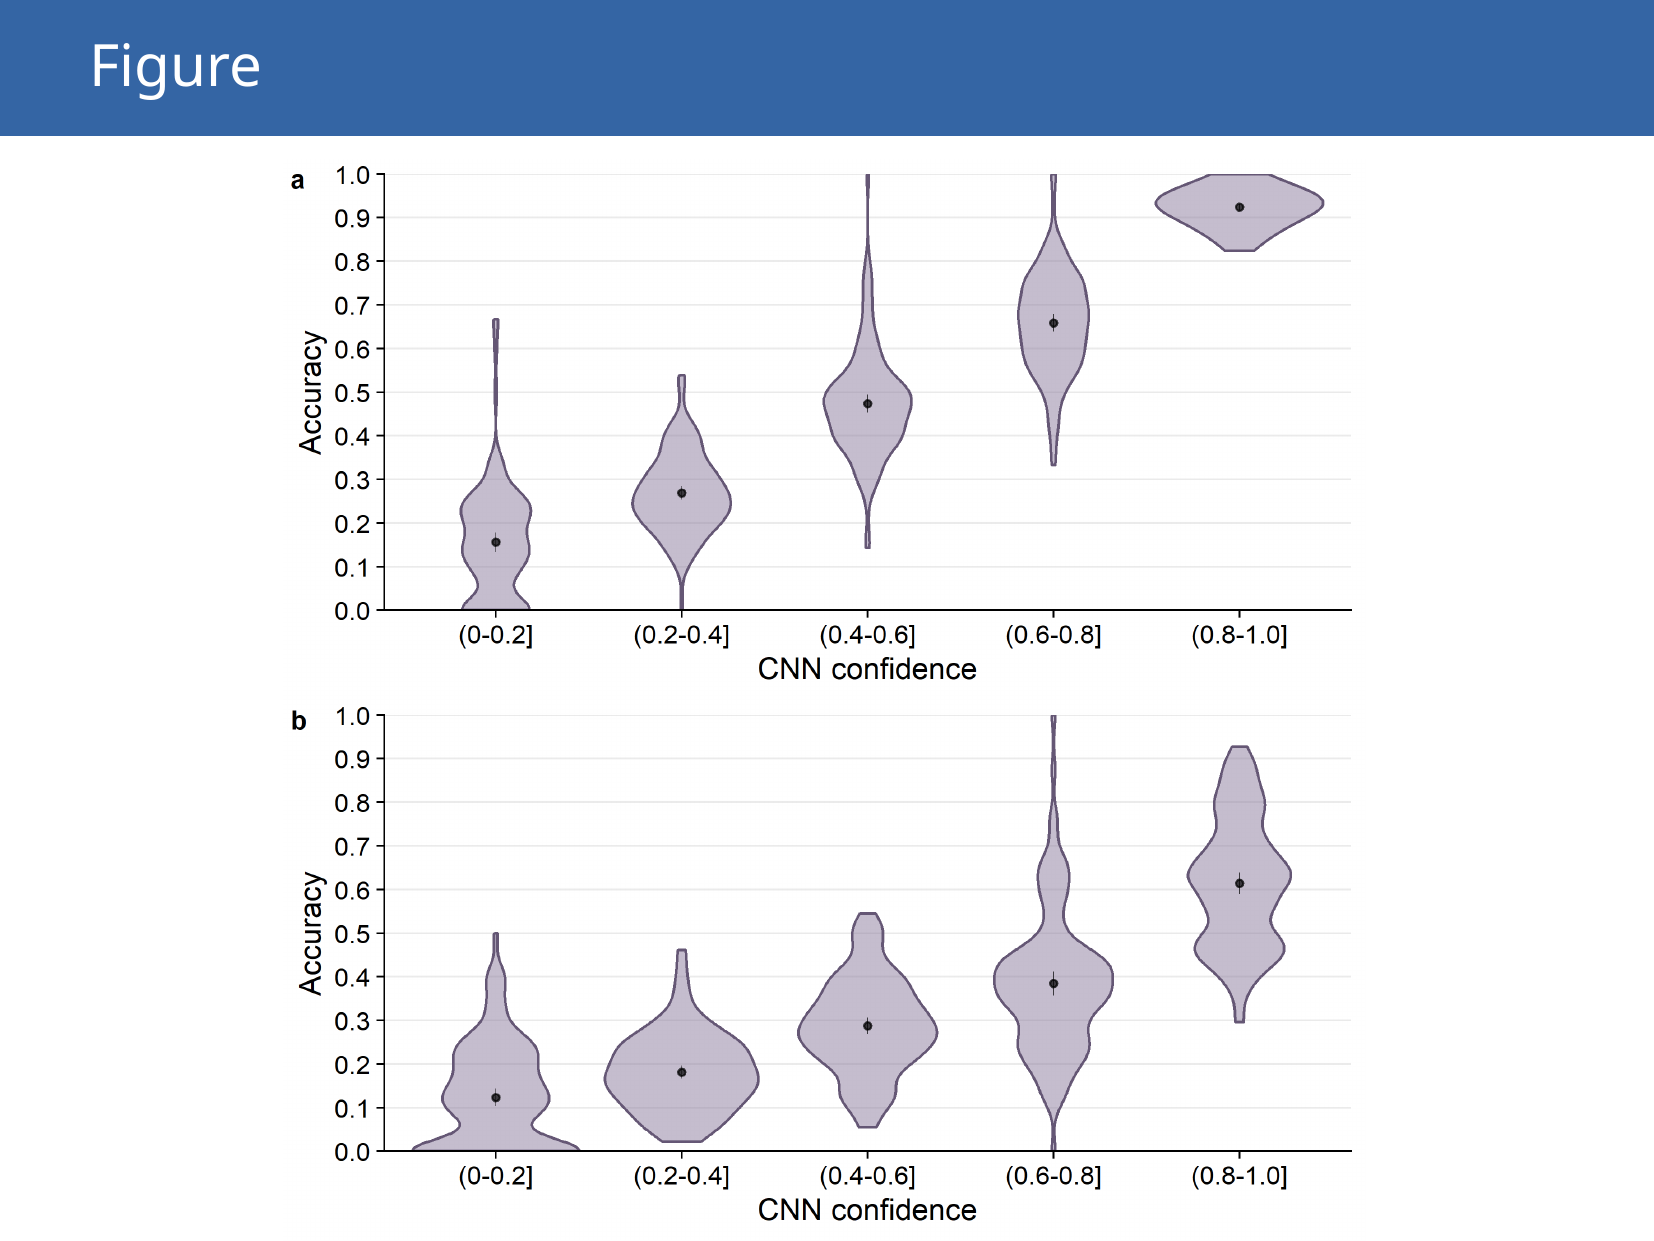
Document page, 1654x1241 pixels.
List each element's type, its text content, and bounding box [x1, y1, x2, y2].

text_box [0, 0, 1654, 136]
picture [283, 159, 1366, 1241]
text_box Figure [0, 17, 1647, 242]
